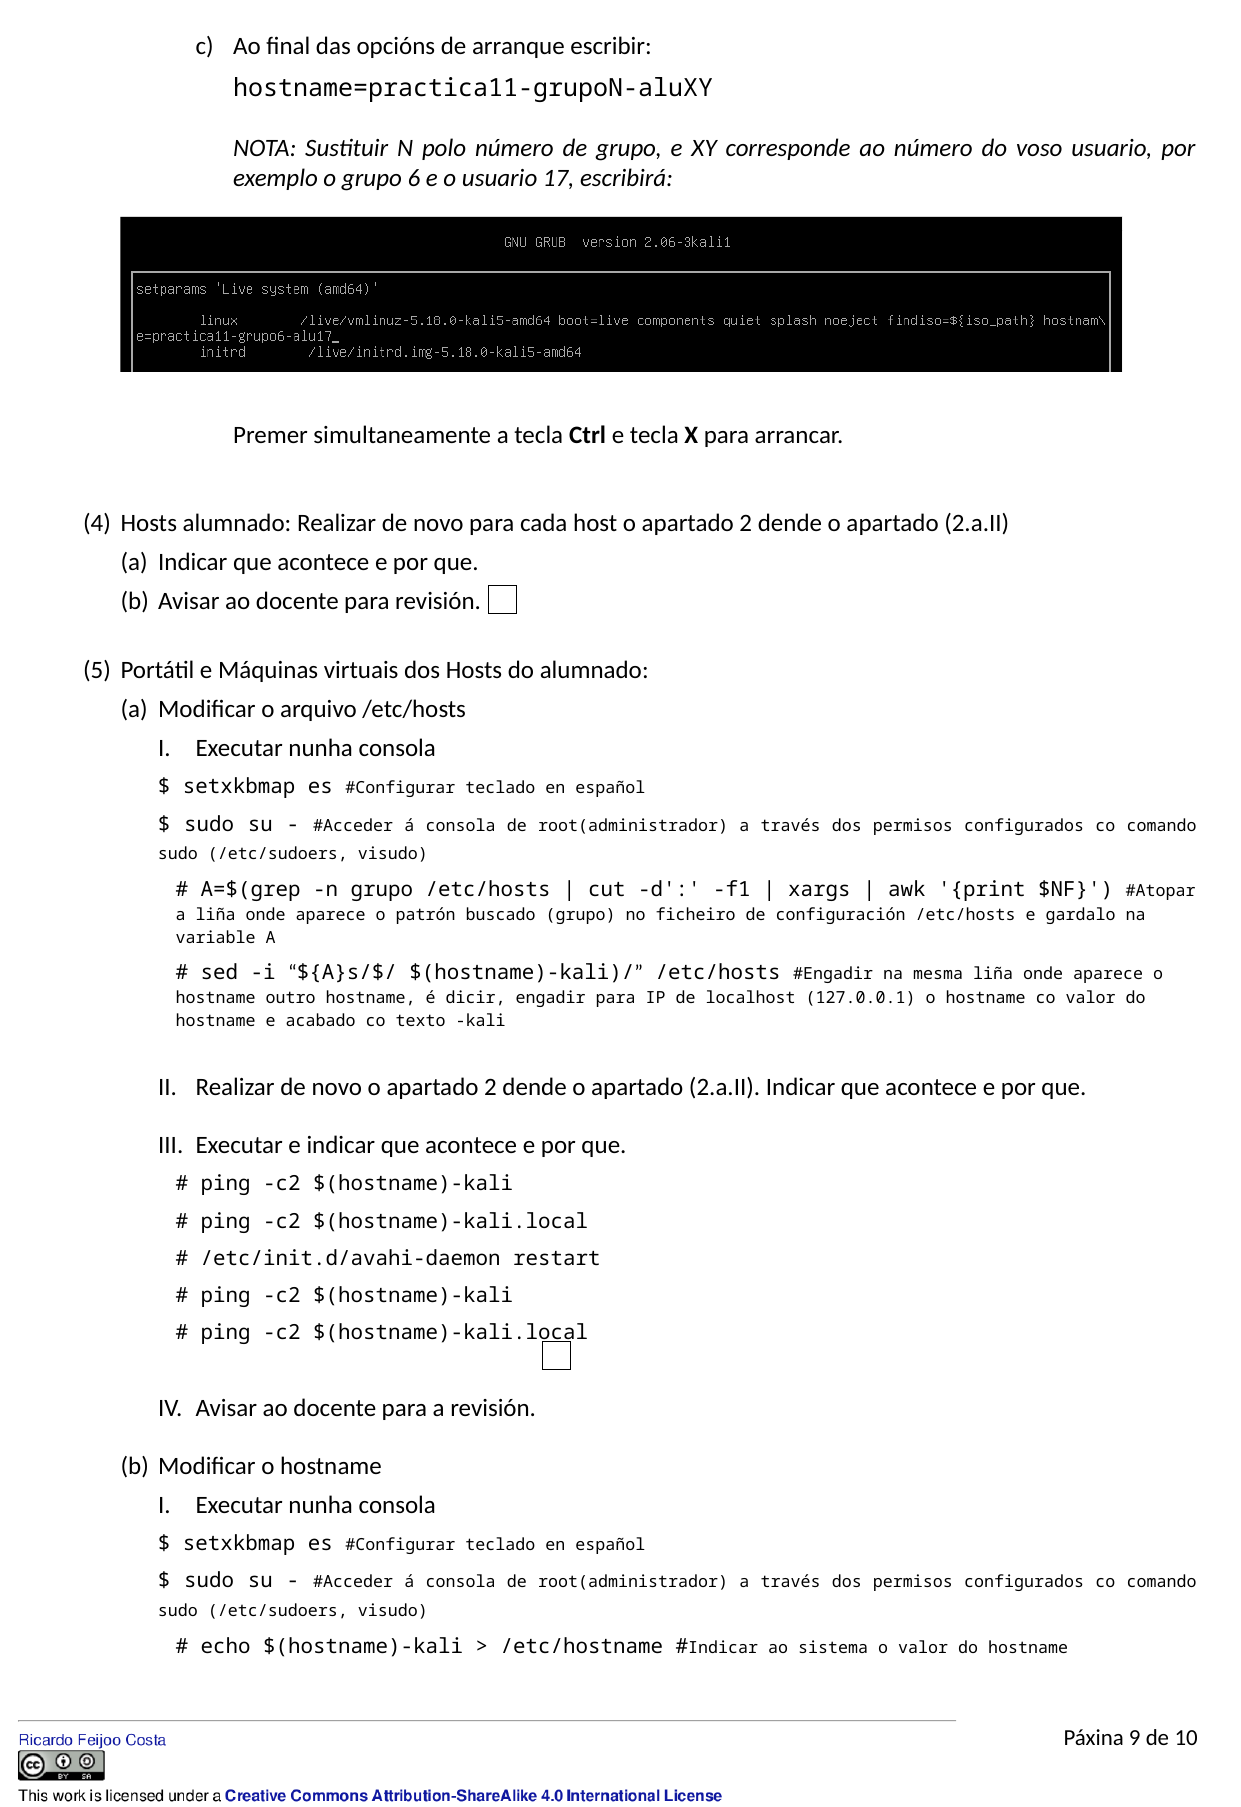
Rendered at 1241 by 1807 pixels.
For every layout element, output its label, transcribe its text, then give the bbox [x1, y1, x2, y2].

list Realizar de novo o apartado 2 dende o apartado (2.a.II). Indicar que acontece e por que. [158, 1071, 1197, 1102]
list Premer simultaneamente a tecla Ctrl e tecla X para arrancar. [195, 419, 1197, 450]
list Portátil e Máquinas virtuais dos Hosts do alumnado: [83, 654, 1197, 684]
list # ping -c2 $(hostname)-kali.local [140, 1206, 1197, 1234]
list NOTA: Sustituir N polo número de grupo, e XY corresponde ao número do voso usuario, por exemplo o grupo 6 e o usuario 17, escribirá: [195, 132, 1197, 193]
list # ping -c2 $(hostname)-kali [140, 1280, 1197, 1308]
picture [120, 216, 1123, 372]
list $ setxkbmap es #Configurar teclado en español [122, 772, 1197, 800]
list Executar nunha consola [158, 1489, 1197, 1520]
list Avisar ao docente para a revisión. [158, 1392, 1197, 1422]
list Modificar o hostname [120, 1450, 1197, 1480]
list # sed -i “${A}s/$/ $(hostname)-kali)/” /etc/hosts #Engadir na mesma liña onde aparece o hostname outro hostname, é dicir, engadir para IP de localhost (127.0.0.1) o hostname co valor do hostname e acabado co texto -kali [140, 957, 1197, 1031]
list Executar nunha consola [158, 732, 1197, 763]
list # echo $(hostname)-kali > /etc/hostname #Indicar ao sistema o valor do hostname [140, 1631, 1197, 1660]
list hostname=practica11-grupoN-aluXY [195, 69, 1197, 103]
list # /etc/init.d/avahi-daemon restart [140, 1243, 1197, 1271]
list Ao final das opcións de arranque escribir: [195, 30, 1197, 60]
list Indicar que acontece e por que. [120, 546, 1197, 577]
list $ sudo su - #Acceder á consola de root(administrador) a través dos permisos configurados co comando sudo (/etc/sudoers, visudo) [122, 809, 1197, 866]
list # ping -c2 $(hostname)-kali [140, 1168, 1197, 1197]
list Modificar o arquivo /etc/hosts [120, 693, 1197, 723]
list Avisar ao docente para revisión. [120, 585, 1197, 616]
list Executar e indicar que acontece e por que. [158, 1129, 1197, 1160]
list $ setxkbmap es #Configurar teclado en español [122, 1528, 1197, 1557]
picture [8, 1715, 957, 1806]
list # ping -c2 $(hostname)-kali.local [140, 1317, 1197, 1346]
list # A=$(grep -n grupo /etc/hosts | cut -d':' -f1 | xargs | awk '{print $NF}') #Atopar a liña onde aparece o patrón buscado (grupo) no ficheiro de configuración /etc/hosts e gardalo na variable A [140, 874, 1197, 948]
list Hosts alumnado: Realizar de novo para cada host o apartado 2 dende o apartado (2.a.II) [83, 507, 1197, 537]
list $ sudo su - #Acceder á consola de root(administrador) a través dos permisos configurados co comando sudo (/etc/sudoers, visudo) [122, 1566, 1197, 1622]
